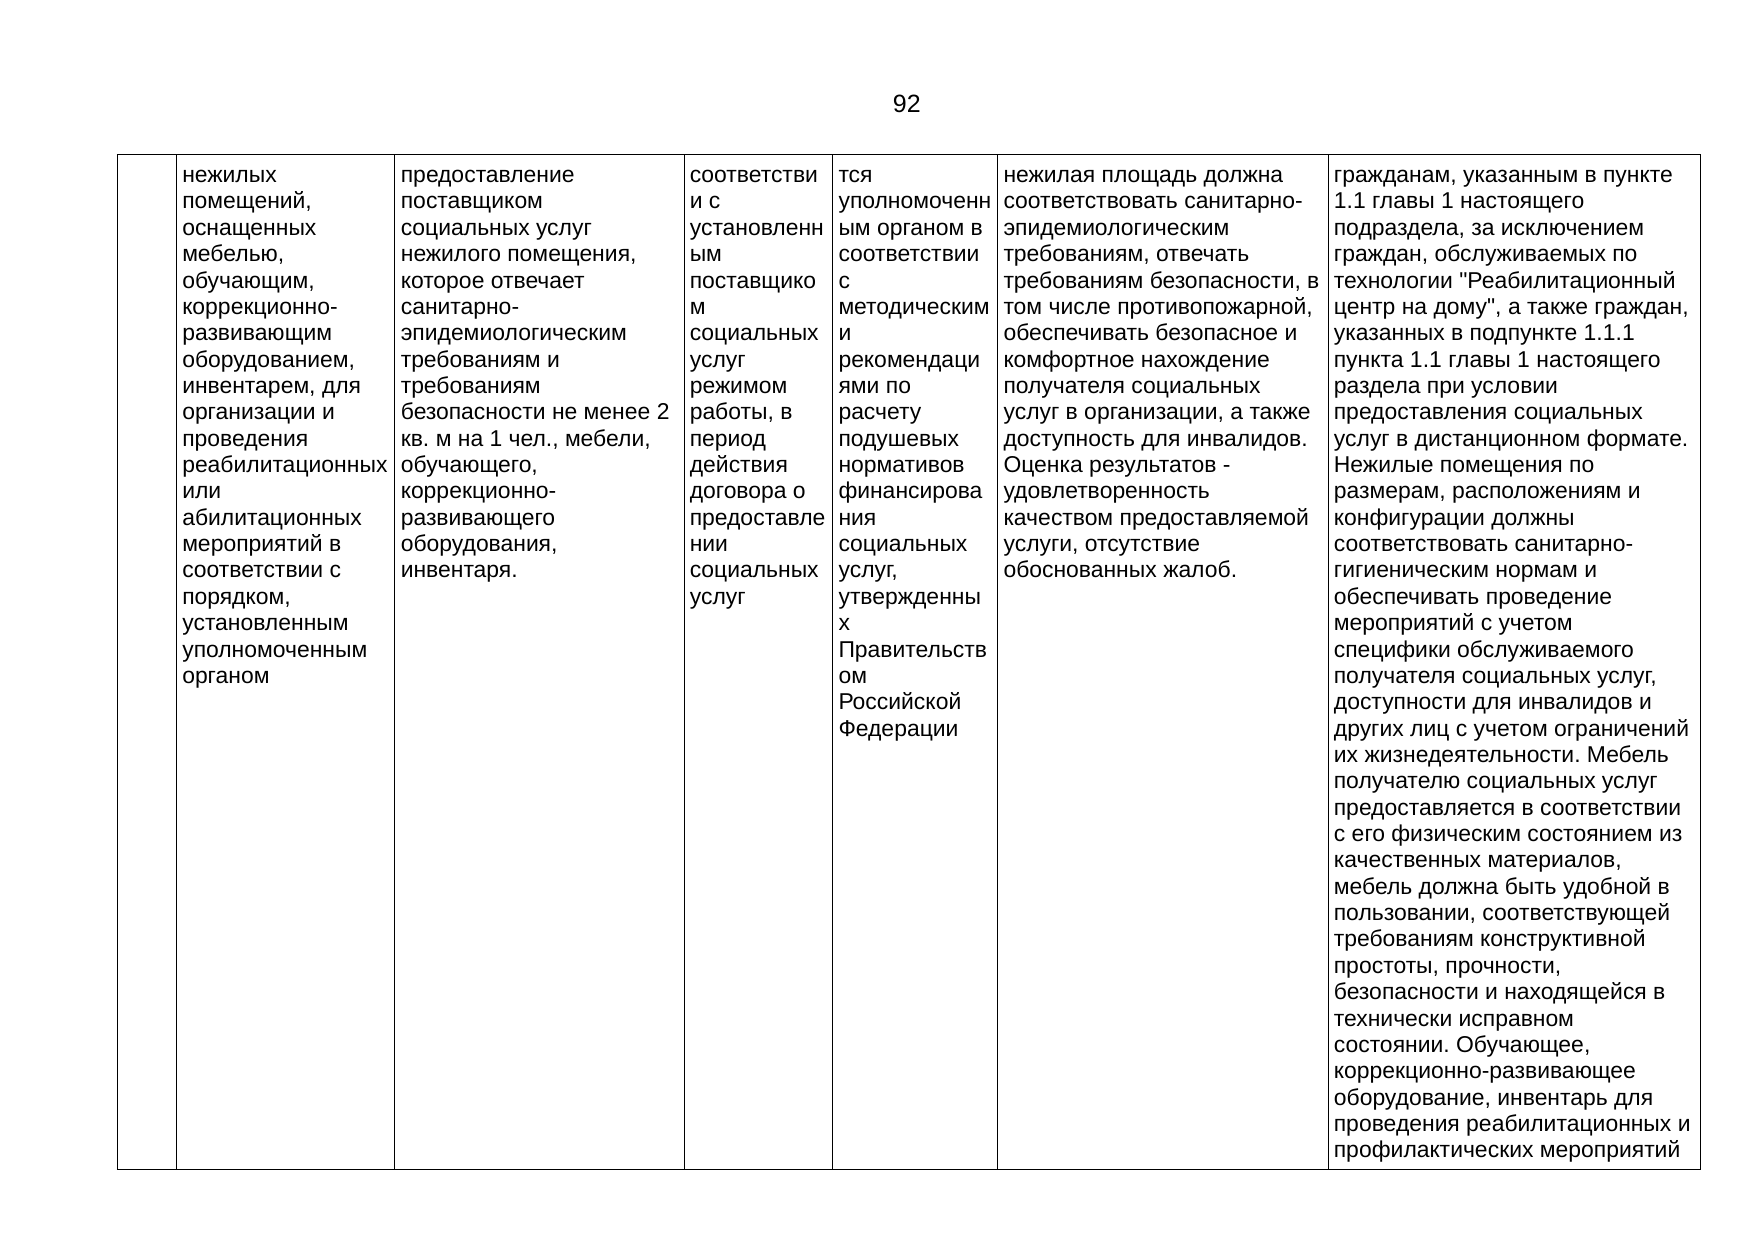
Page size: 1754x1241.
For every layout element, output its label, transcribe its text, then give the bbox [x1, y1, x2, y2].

table_cell - нежилая площадь должна соответствовать санитарно-эпидемиологическим требованиям, отвечать требованиям безопасности, в том числе противопожарной, обеспечивать безопасное и комфортное нахождение получателя социальных услуг в организации, а также доступность для инвалидов. Оценка результатов - удовлетворенность качеством предоставляемой услуги, отсутствие обоснованных жалоб. [998, 155, 1328, 1168]
table_cell тся уполномоченным органом в соответствии с методическими рекомендациями по расчету подушевых нормативов финансирования социальных услуг, утвержденных Правительством Российской Федерации [833, 155, 997, 1168]
table_cell предоставление поставщиком социальных услуг нежилого помещения, которое отвечает санитарно-эпидемиологическим требованиям и требованиям безопасности не менее 2 кв. м на 1 чел., мебели, обучающего, коррекционно-развивающего оборудования, инвентаря. [395, 155, 684, 1168]
table_cell нежилых помещений, оснащенных мебелью, обучающим, коррекционно-развивающим оборудованием, инвентарем, для организации и проведения реабилитационных или абилитационных мероприятий в соответствии с порядком, установленным уполномоченным органом [177, 155, 394, 1168]
table_cell гражданам, указанным в пункте 1.1 главы 1 настоящего подраздела, за исключением граждан, обслуживаемых по технологии "Реабилитационный центр на дому", а также граждан, указанных в подпункте 1.1.1 пункта 1.1 главы 1 настоящего раздела при условии предоставления социальных услуг в дистанционном формате. Нежилые помещения по размерам, расположениям и конфигурации должны соответствовать санитарно-гигиеническим нормам и обеспечивать проведение мероприятий с учетом специфики обслуживаемого получателя социальных услуг, доступности для инвалидов и других лиц с учетом ограничений их жизнедеятельности. Мебель получателю социальных услуг предоставляется в соответствии с его физическим состоянием из качественных материалов, мебель должна быть удобной в пользовании, соответствующей требованиям конструктивной простоты, прочности, безопасности и находящейся в технически исправном состоянии. Обучающее, коррекционно-развивающее оборудование, инвентарь для проведения реабилитационных и профилактических мероприятий [1329, 155, 1700, 1168]
table_cell [118, 155, 176, 1168]
table_cell соответствии с установленным поставщиком социальных услуг режимом работы, в период действия договора о предоставлении социальных услуг [685, 155, 832, 1168]
